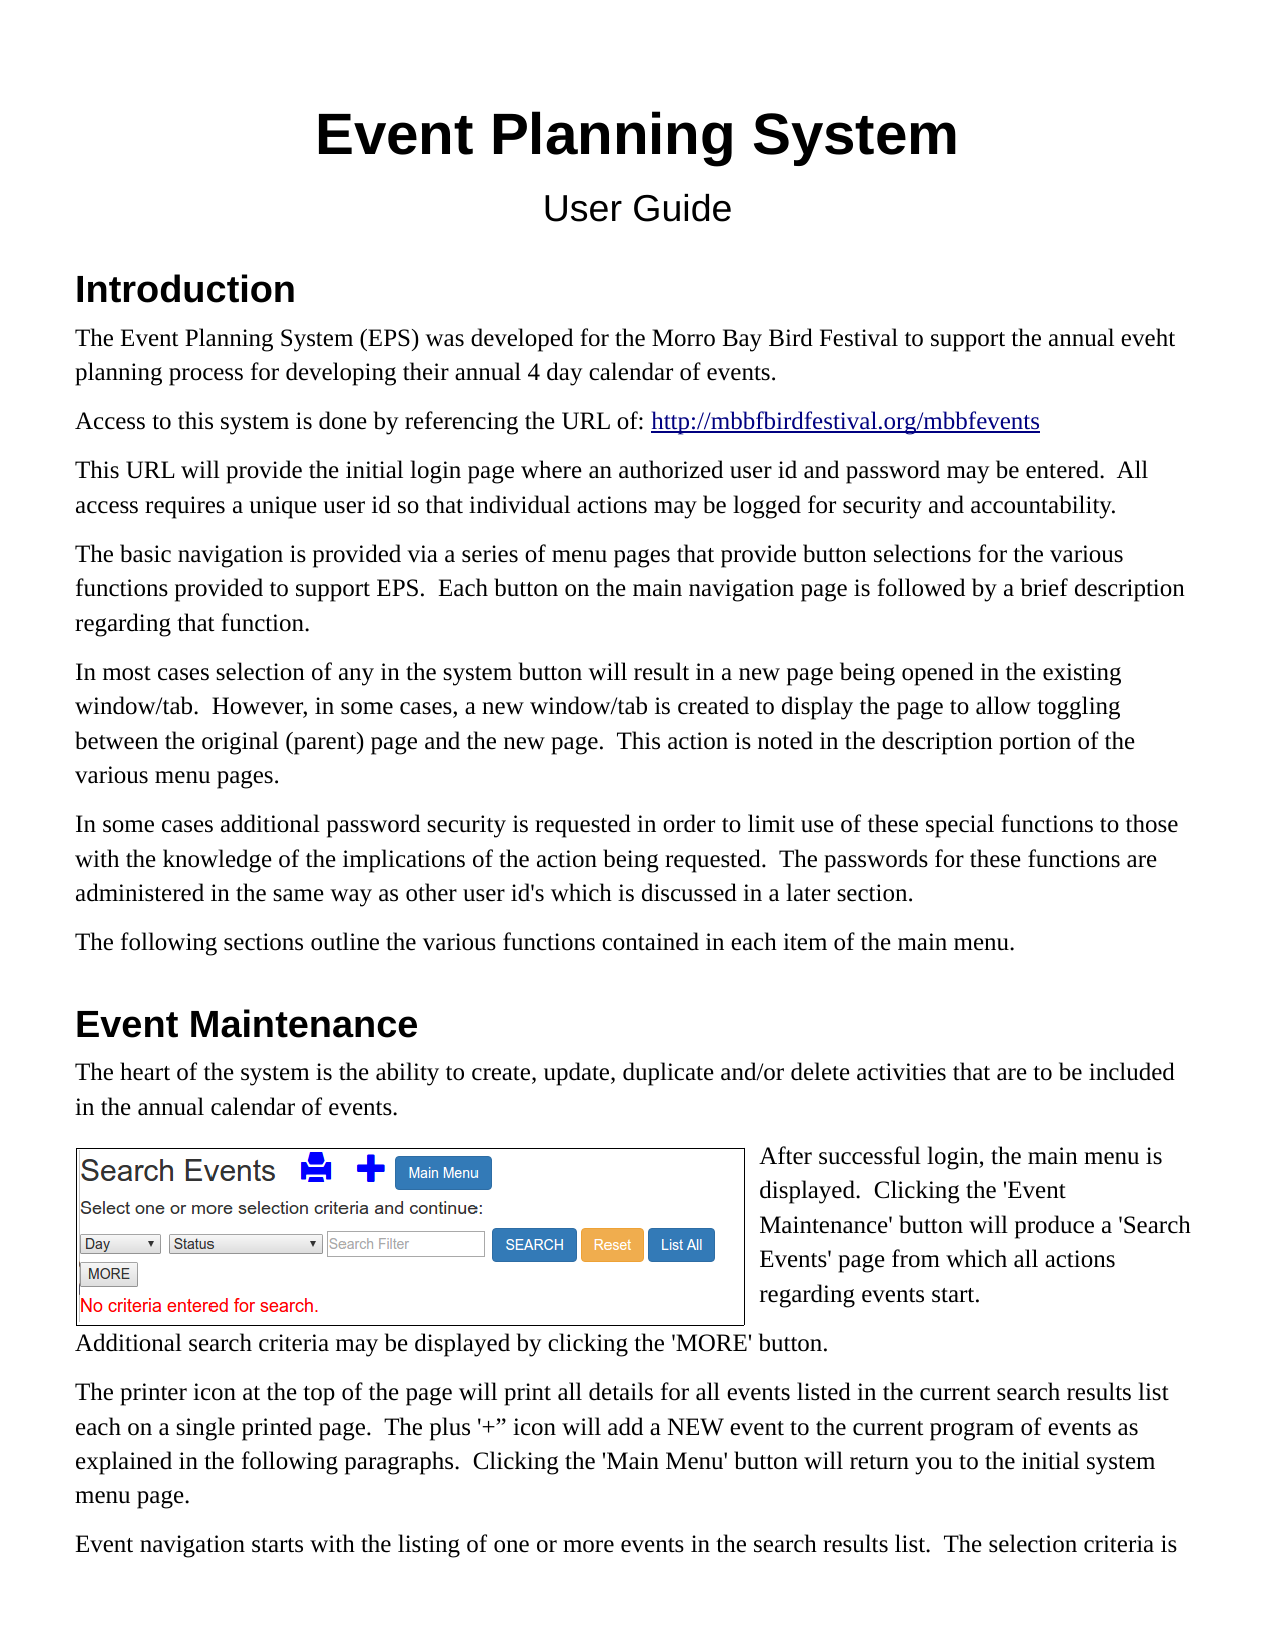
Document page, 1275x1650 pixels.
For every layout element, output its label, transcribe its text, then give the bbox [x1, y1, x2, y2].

text The following sections outline the various functions contained in each item of the main menu. [75, 927, 1200, 956]
text Event navigation starts with the listing of one or more events in the search results list. The selection criteria is [75, 1529, 1200, 1558]
subtitle Event Maintenance [75, 1001, 1200, 1045]
title Event Planning System [75, 100, 1200, 167]
picture [79, 1150, 742, 1322]
text The printer icon at the top of the page will print all details for all events listed in the current search results list each on a single printed page. The plus '+” icon will add a NEW event to the current program of events as explained in the following paragraphs. Clicking the 'Main Menu' button will return you to the initial system menu page. [75, 1377, 1200, 1509]
subtitle User Guide [75, 186, 1200, 229]
text This URL will provide the initial login page where an authorized user id and password may be entered. All access requires a unique user id so that individual actions may be logged for security and accountability. [75, 455, 1200, 518]
text The Event Planning System (EPS) was developed for the Morro Bay Bird Festival to support the annual eveht planning process for developing their annual 4 day calendar of events. [75, 323, 1200, 386]
text [77, 1149, 744, 1325]
text In some cases additional password security is requested in order to limit use of these special functions to those with the knowledge of the implications of the action being requested. The passwords for these functions are administered in the same way as other user id's which is discussed in a later section. [75, 809, 1200, 907]
text The basic navigation is provided via a series of menu pages that provide button selections for the various functions provided to support EPS. Each button on the main navigation page is followed by a brief description regarding that function. [75, 539, 1200, 636]
text The heart of the system is the ability to create, update, duplicate and/or delete activities that are to be included in the annual calendar of events. [75, 1057, 1200, 1121]
text In most cases selection of any in the system button will result in a new page being opened in the existing window/tab. However, in some cases, a new window/tab is created to display the page to allow toggling between the original (parent) page and the new page. This action is noted in the description portion of the various menu pages. [75, 657, 1200, 789]
text Access to this system is done by referencing the URL of: http://mbbfbirdfestival.org/mbbfevents [75, 406, 1200, 435]
subtitle Introduction [75, 266, 1200, 310]
text Additional search criteria may be displayed by clicking the 'MORE' button. [75, 1328, 1200, 1357]
text After successful login, the main menu is displayed. Clicking the 'Event Maintenance' button will produce a 'Search Events' page from which all actions regarding events start. [75, 1141, 1200, 1308]
